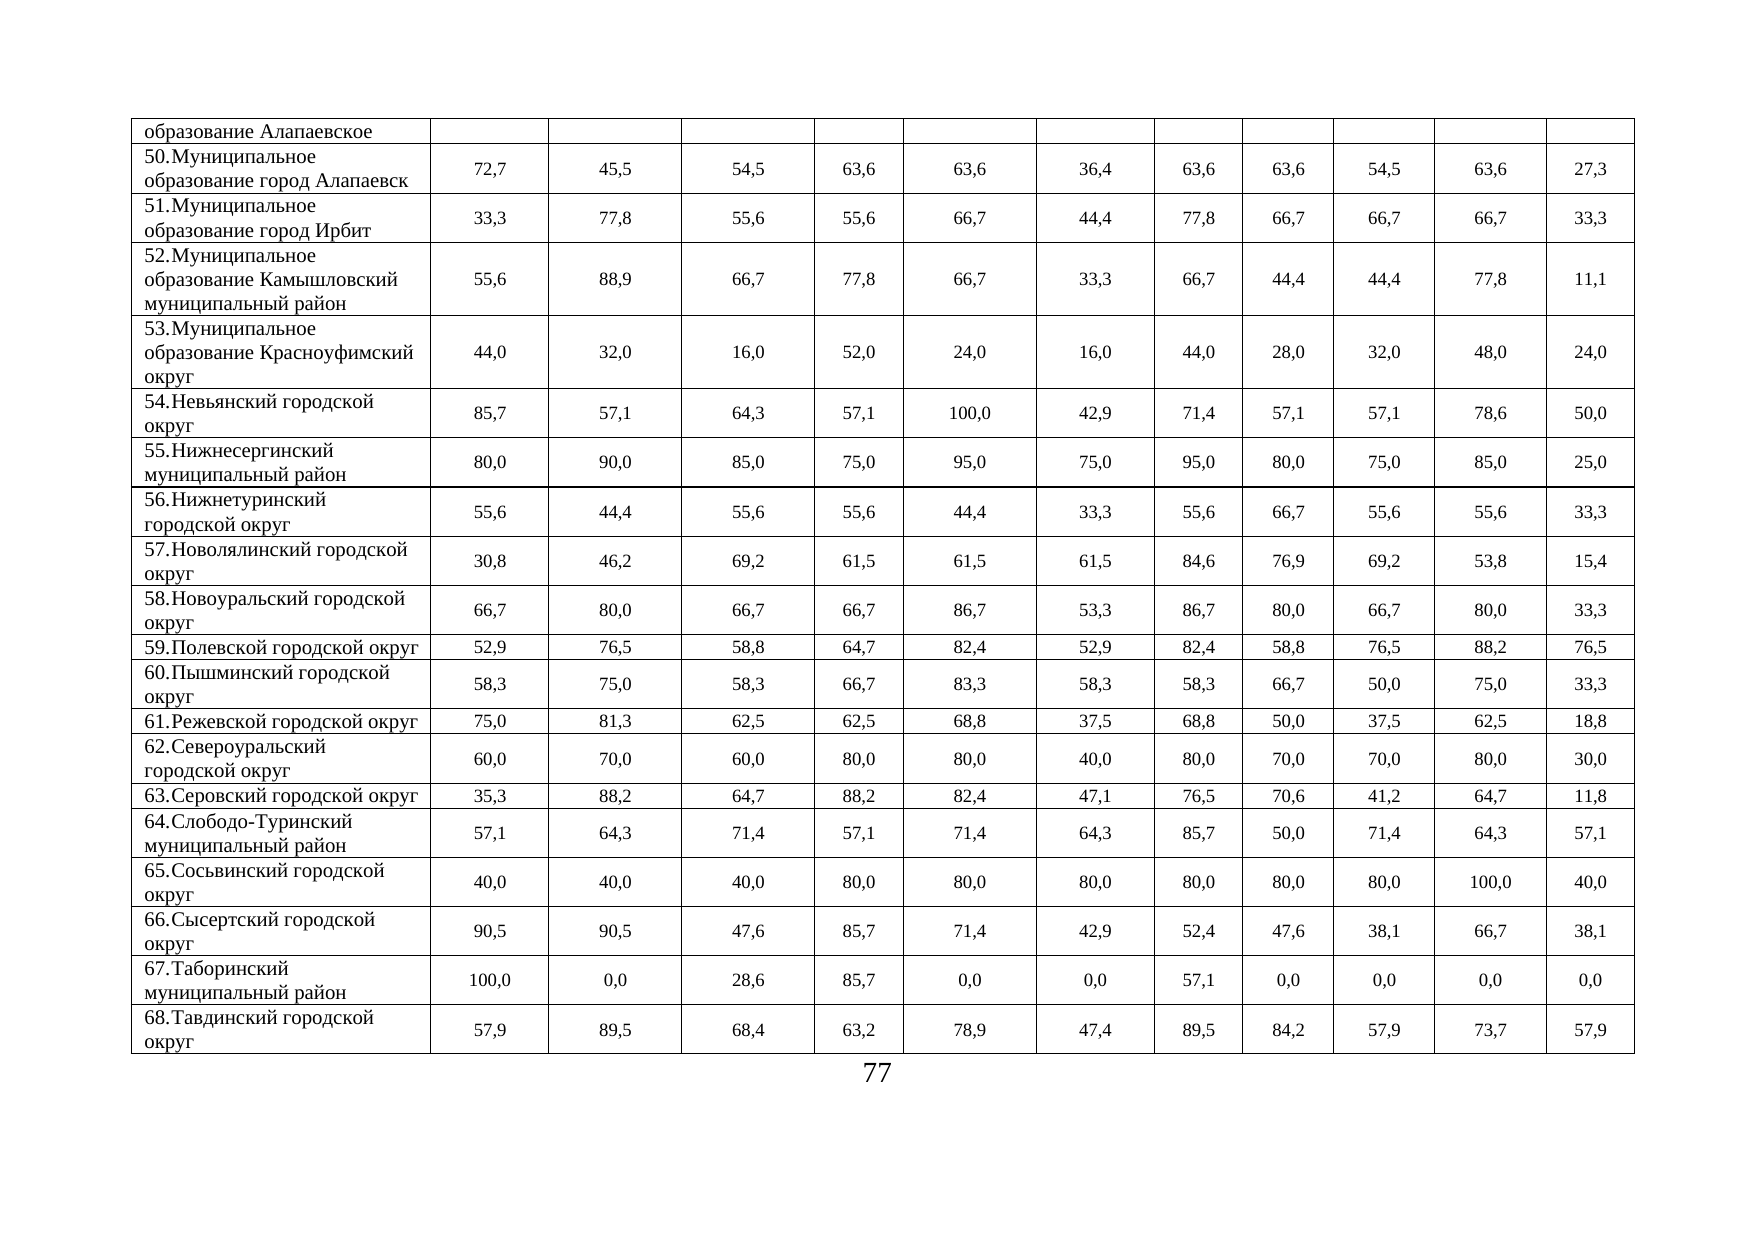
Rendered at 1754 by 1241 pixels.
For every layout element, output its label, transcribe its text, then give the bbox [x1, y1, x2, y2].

table_cell 55,6 [682, 488, 814, 536]
table_cell 100,0 [431, 956, 548, 1004]
table_cell 30,8 [431, 537, 548, 585]
table_cell 57,1 [815, 809, 903, 857]
table_cell 82,4 [904, 635, 1036, 659]
table_cell 75,0 [1037, 438, 1154, 486]
table_cell 60,0 [682, 734, 814, 782]
table_cell 70,0 [549, 734, 681, 782]
table_cell 58,3 [1155, 660, 1242, 708]
table_cell 70,0 [1334, 734, 1434, 782]
table_cell 80,0 [904, 734, 1036, 782]
table_cell 78,6 [1435, 389, 1546, 437]
table_cell 0,0 [1435, 956, 1546, 1004]
table_cell 55,6 [431, 243, 548, 315]
table_cell [904, 119, 1036, 143]
table_cell 33,3 [1547, 586, 1634, 634]
table_cell 83,3 [904, 660, 1036, 708]
table_cell 85,7 [1155, 809, 1242, 857]
table_cell 69,2 [682, 537, 814, 585]
table_cell 80,0 [1334, 858, 1434, 906]
table_cell 58,3 [682, 660, 814, 708]
table_cell 32,0 [549, 316, 681, 388]
table_cell 82,4 [1155, 635, 1242, 659]
table_cell 66,7 [1334, 586, 1434, 634]
table_cell образование Алапаевское [132, 119, 430, 143]
table_cell 63,2 [815, 1005, 903, 1053]
table_cell 33,3 [1547, 488, 1634, 536]
table_cell 61,5 [904, 537, 1036, 585]
table_cell 73,7 [1435, 1005, 1546, 1053]
table_cell 33,3 [1037, 243, 1154, 315]
table_cell 64,7 [815, 635, 903, 659]
table_cell [1435, 119, 1546, 143]
table_cell 95,0 [904, 438, 1036, 486]
table_cell 58,3 [431, 660, 548, 708]
table_cell 76,5 [1334, 635, 1434, 659]
table_cell 62,5 [1435, 709, 1546, 733]
table_cell 75,0 [815, 438, 903, 486]
table_cell 37,5 [1334, 709, 1434, 733]
table_cell 62,5 [815, 709, 903, 733]
table_cell 57,1 [1547, 809, 1634, 857]
table_cell 57,1 [1155, 956, 1242, 1004]
table_cell Новоуральский городской округ [132, 586, 430, 634]
table_cell 64,7 [682, 784, 814, 807]
table_cell Полевской городской округ [132, 635, 430, 659]
table_cell 75,0 [1435, 660, 1546, 708]
table_cell 68,8 [1155, 709, 1242, 733]
table_cell [1037, 119, 1154, 143]
table_cell 76,9 [1243, 537, 1333, 585]
table_cell 80,0 [431, 438, 548, 486]
table_cell 63,6 [1435, 144, 1546, 192]
table_cell [815, 119, 903, 143]
table_cell 25,0 [1547, 438, 1634, 486]
table_cell Невьянский городской округ [132, 389, 430, 437]
table_cell Нижнесергинский муниципальный район [132, 438, 430, 486]
table_cell 47,6 [1243, 907, 1333, 955]
table_cell 47,4 [1037, 1005, 1154, 1053]
table_cell 69,2 [1334, 537, 1434, 585]
table_cell 84,6 [1155, 537, 1242, 585]
table_cell 66,7 [1435, 194, 1546, 242]
table_cell 64,3 [1037, 809, 1154, 857]
table_cell [1243, 119, 1333, 143]
table_cell Сосьвинский городской округ [132, 858, 430, 906]
table_cell 85,7 [815, 907, 903, 955]
table_cell 0,0 [1334, 956, 1434, 1004]
table_cell 66,7 [1243, 660, 1333, 708]
table_cell 72,7 [431, 144, 548, 192]
table_cell 53,8 [1435, 537, 1546, 585]
table_cell 64,3 [549, 809, 681, 857]
table_cell 60,0 [431, 734, 548, 782]
table_cell 58,3 [1037, 660, 1154, 708]
table_cell 57,1 [549, 389, 681, 437]
table_cell 15,4 [1547, 537, 1634, 585]
table_cell 42,9 [1037, 907, 1154, 955]
table_cell 81,3 [549, 709, 681, 733]
table_cell 47,6 [682, 907, 814, 955]
table_cell 100,0 [1435, 858, 1546, 906]
table_cell 64,3 [682, 389, 814, 437]
table_cell 40,0 [1037, 734, 1154, 782]
table_cell 44,0 [1155, 316, 1242, 388]
table_cell 75,0 [1334, 438, 1434, 486]
table_cell Пышминский городской округ [132, 660, 430, 708]
table_cell 55,6 [815, 488, 903, 536]
table_cell 80,0 [1435, 734, 1546, 782]
table_cell 40,0 [549, 858, 681, 906]
table_cell 33,3 [1037, 488, 1154, 536]
table_cell 55,6 [1155, 488, 1242, 536]
table_cell 77,8 [1435, 243, 1546, 315]
table_cell 80,0 [815, 858, 903, 906]
table_cell 40,0 [1547, 858, 1634, 906]
table_cell Североуральский городской округ [132, 734, 430, 782]
table_cell 40,0 [682, 858, 814, 906]
table_cell 52,9 [1037, 635, 1154, 659]
table_cell 90,5 [549, 907, 681, 955]
table_cell 76,5 [549, 635, 681, 659]
table_cell 0,0 [1547, 956, 1634, 1004]
table_cell 80,0 [549, 586, 681, 634]
table_cell 66,7 [1435, 907, 1546, 955]
table_cell 27,3 [1547, 144, 1634, 192]
table_cell 66,7 [1243, 488, 1333, 536]
table_cell [1334, 119, 1434, 143]
table_cell 55,6 [1435, 488, 1546, 536]
table_cell 66,7 [815, 586, 903, 634]
table_cell 37,5 [1037, 709, 1154, 733]
table_cell 57,1 [431, 809, 548, 857]
table_cell 0,0 [1037, 956, 1154, 1004]
table_cell 63,6 [904, 144, 1036, 192]
table_cell 0,0 [549, 956, 681, 1004]
table_cell [1547, 119, 1634, 143]
table_cell 58,8 [1243, 635, 1333, 659]
table_cell Тавдинский городской округ [132, 1005, 430, 1053]
table_cell 89,5 [549, 1005, 681, 1053]
table_cell 66,7 [682, 586, 814, 634]
table_cell [549, 119, 681, 143]
table_cell 50,0 [1547, 389, 1634, 437]
table_cell 76,5 [1155, 784, 1242, 807]
table_cell 66,7 [904, 243, 1036, 315]
table_cell 71,4 [904, 907, 1036, 955]
table_cell 38,1 [1547, 907, 1634, 955]
table_cell 16,0 [682, 316, 814, 388]
table_cell 55,6 [431, 488, 548, 536]
table_cell 54,5 [682, 144, 814, 192]
table_cell 66,7 [1243, 194, 1333, 242]
table_cell 30,0 [1547, 734, 1634, 782]
table_cell 50,0 [1334, 660, 1434, 708]
table_cell 71,4 [1155, 389, 1242, 437]
table_cell 85,7 [431, 389, 548, 437]
table_cell 16,0 [1037, 316, 1154, 388]
table_cell 40,0 [431, 858, 548, 906]
table_cell 52,0 [815, 316, 903, 388]
table_cell 70,0 [1243, 734, 1333, 782]
table_cell 45,5 [549, 144, 681, 192]
table_cell 86,7 [904, 586, 1036, 634]
table_cell 55,6 [1334, 488, 1434, 536]
table_cell [431, 119, 548, 143]
table_cell Муниципальное образование Камышловский муниципальный район [132, 243, 430, 315]
table_cell 50,0 [1243, 709, 1333, 733]
table_cell 55,6 [682, 194, 814, 242]
table_cell 54,5 [1334, 144, 1434, 192]
table_cell 0,0 [1243, 956, 1333, 1004]
table_cell 80,0 [1037, 858, 1154, 906]
table_cell 85,0 [1435, 438, 1546, 486]
table_cell 57,1 [815, 389, 903, 437]
table_cell 80,0 [1243, 858, 1333, 906]
table_cell 71,4 [682, 809, 814, 857]
table_cell 63,6 [815, 144, 903, 192]
table_cell Муниципальное образование Красноуфимский округ [132, 316, 430, 388]
table_cell 71,4 [904, 809, 1036, 857]
table_cell 32,0 [1334, 316, 1434, 388]
table_cell 85,7 [815, 956, 903, 1004]
table_cell 63,6 [1243, 144, 1333, 192]
table_cell 71,4 [1334, 809, 1434, 857]
table_cell 66,7 [682, 243, 814, 315]
table_cell Муниципальное образование город Ирбит [132, 194, 430, 242]
table_cell Муниципальное образование город Алапаевск [132, 144, 430, 192]
table_cell 66,7 [1334, 194, 1434, 242]
table_cell 80,0 [1435, 586, 1546, 634]
table_cell 61,5 [1037, 537, 1154, 585]
table_cell 57,9 [1334, 1005, 1434, 1053]
table_cell Слободо-Туринский муниципальный район [132, 809, 430, 857]
table_cell 46,2 [549, 537, 681, 585]
table_cell 42,9 [1037, 389, 1154, 437]
table_cell Режевской городской округ [132, 709, 430, 733]
table_cell 80,0 [1155, 734, 1242, 782]
table_cell 52,9 [431, 635, 548, 659]
table_cell 57,9 [431, 1005, 548, 1053]
table_cell 57,1 [1334, 389, 1434, 437]
table_cell 66,7 [1155, 243, 1242, 315]
table_cell 36,4 [1037, 144, 1154, 192]
table_cell 0,0 [904, 956, 1036, 1004]
table_cell 85,0 [682, 438, 814, 486]
table_cell 76,5 [1547, 635, 1634, 659]
table_cell 44,4 [1334, 243, 1434, 315]
table_cell 11,1 [1547, 243, 1634, 315]
table_cell 28,6 [682, 956, 814, 1004]
table_cell 66,7 [904, 194, 1036, 242]
table_cell 89,5 [1155, 1005, 1242, 1053]
table_cell 75,0 [549, 660, 681, 708]
table_cell 64,7 [1435, 784, 1546, 807]
table_cell 44,4 [1037, 194, 1154, 242]
table_cell 44,4 [1243, 243, 1333, 315]
table_cell 48,0 [1435, 316, 1546, 388]
table_cell 52,4 [1155, 907, 1242, 955]
table_cell 95,0 [1155, 438, 1242, 486]
table_cell 11,8 [1547, 784, 1634, 807]
table_cell 77,8 [1155, 194, 1242, 242]
table_cell 70,6 [1243, 784, 1333, 807]
table_cell 78,9 [904, 1005, 1036, 1053]
table_cell 50,0 [1243, 809, 1333, 857]
table_cell 63,6 [1155, 144, 1242, 192]
table_cell 80,0 [815, 734, 903, 782]
table_cell 41,2 [1334, 784, 1434, 807]
table_cell 77,8 [815, 243, 903, 315]
table_cell 33,3 [431, 194, 548, 242]
table_cell Сысертский городской округ [132, 907, 430, 955]
table_cell 80,0 [1155, 858, 1242, 906]
table_cell 58,8 [682, 635, 814, 659]
table_cell 44,4 [549, 488, 681, 536]
table_cell 62,5 [682, 709, 814, 733]
table_cell [682, 119, 814, 143]
table_cell 53,3 [1037, 586, 1154, 634]
table_cell 80,0 [1243, 586, 1333, 634]
table_cell 88,9 [549, 243, 681, 315]
table_cell 47,1 [1037, 784, 1154, 807]
table_cell [1155, 119, 1242, 143]
table_cell 75,0 [431, 709, 548, 733]
table_cell 18,8 [1547, 709, 1634, 733]
table_cell 33,3 [1547, 194, 1634, 242]
table_cell 88,2 [549, 784, 681, 807]
table_cell 88,2 [815, 784, 903, 807]
table_cell 64,3 [1435, 809, 1546, 857]
table_cell 80,0 [904, 858, 1036, 906]
table_cell 84,2 [1243, 1005, 1333, 1053]
table_cell 80,0 [1243, 438, 1333, 486]
table_cell 61,5 [815, 537, 903, 585]
table_cell Таборинский муниципальный район [132, 956, 430, 1004]
table_cell 44,0 [431, 316, 548, 388]
table_cell 24,0 [904, 316, 1036, 388]
table_cell 90,0 [549, 438, 681, 486]
table_cell 57,1 [1243, 389, 1333, 437]
table_cell 55,6 [815, 194, 903, 242]
table_cell 28,0 [1243, 316, 1333, 388]
table_cell 88,2 [1435, 635, 1546, 659]
table_cell 100,0 [904, 389, 1036, 437]
table_cell 24,0 [1547, 316, 1634, 388]
table_cell Новолялинский городской округ [132, 537, 430, 585]
table_cell 77,8 [549, 194, 681, 242]
table_cell 82,4 [904, 784, 1036, 807]
table_cell 57,9 [1547, 1005, 1634, 1053]
table_cell 90,5 [431, 907, 548, 955]
table_cell 33,3 [1547, 660, 1634, 708]
table_cell 68,4 [682, 1005, 814, 1053]
table_cell 35,3 [431, 784, 548, 807]
table_cell Нижнетуринский городской округ [132, 488, 430, 536]
table_cell 66,7 [431, 586, 548, 634]
table_cell 68,8 [904, 709, 1036, 733]
table_cell Серовский городской округ [132, 784, 430, 807]
table_cell 86,7 [1155, 586, 1242, 634]
table_cell 38,1 [1334, 907, 1434, 955]
table_cell 66,7 [815, 660, 903, 708]
table_cell 44,4 [904, 488, 1036, 536]
